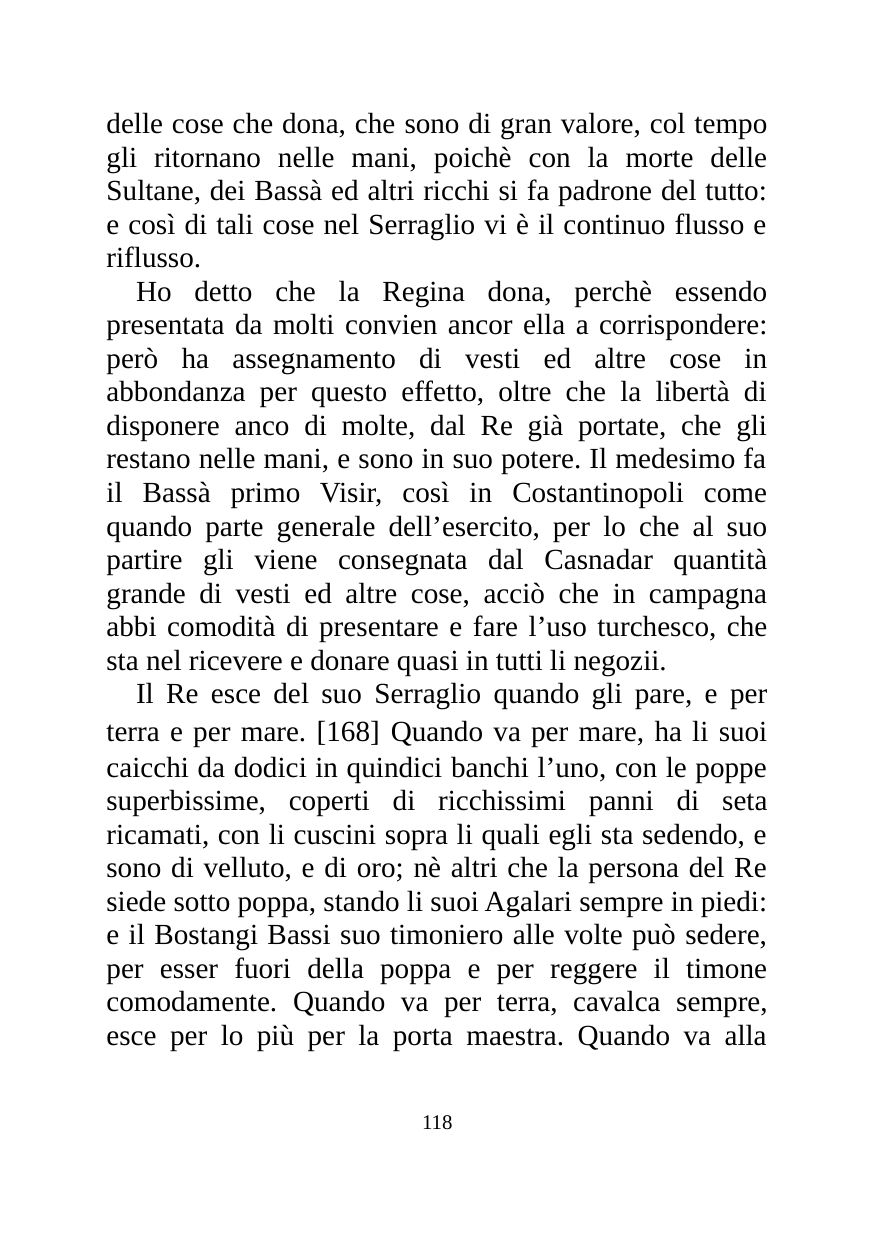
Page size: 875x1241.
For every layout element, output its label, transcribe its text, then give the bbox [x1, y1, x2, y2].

text delle cose che dona, che sono di gran valore, col tempo gli ritornano nelle mani, poichè con la morte delle Sultane, dei Bassà ed altri ricchi si fa padrone del tutto: e così di tali cose nel Serraglio vi è il continuo flusso e riflusso. [106, 106, 768, 274]
text Ho detto che la Regina dona, perchè essendo presentata da molti convien ancor ella a corrispondere: però ha assegnamento di vesti ed altre cose in abbondanza per questo effetto, oltre che la libertà di disponere anco di molte, dal Re già portate, che gli restano nelle mani, e sono in suo potere. Il medesimo fa il Bassà primo Visir, così in Costantinopoli come quando parte generale dell’esercito, per lo che al suo partire gli viene consegnata dal Casnadar quantità grande di vesti ed altre cose, acciò che in campagna abbi comodità di presentare e fare l’uso turchesco, che sta nel ricevere e donare quasi in tutti li negozii. [106, 274, 768, 676]
text Il Re esce del suo Serraglio quando gli pare, e per terra e per mare. [168] Quando va per mare, ha li suoi caicchi da dodici in quindici banchi l’uno, con le poppe superbissime, coperti di ricchissimi panni di seta ricamati, con li cuscini sopra li quali egli sta sedendo, e sono di velluto, e di oro; nè altri che la persona del Re siede sotto poppa, stando li suoi Agalari sempre in piedi: e il Bostangi Bassi suo timoniero alle volte può sedere, per esser fuori della poppa e per reggere il timone comodamente. Quando va per terra, cavalca sempre, esce per lo più per la porta maestra. Quando va alla [106, 676, 768, 1052]
